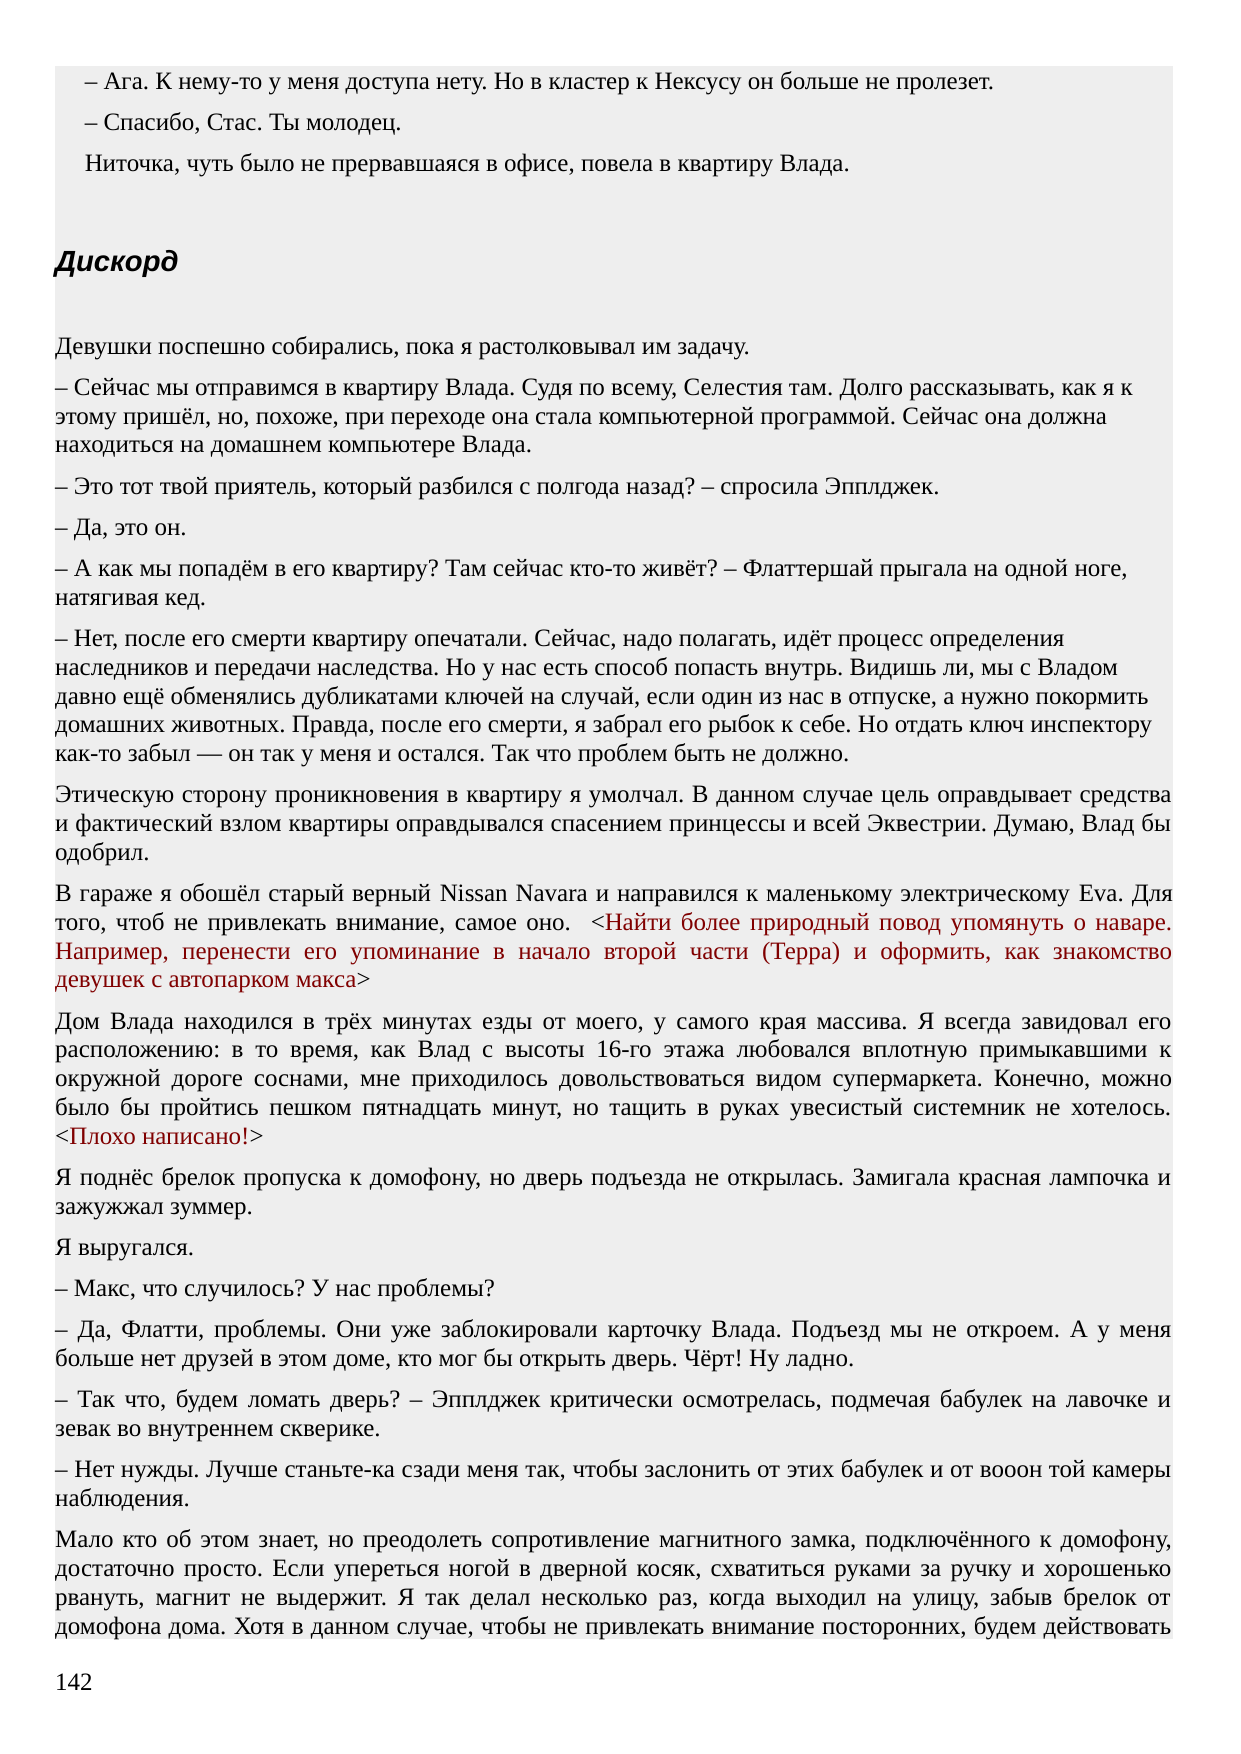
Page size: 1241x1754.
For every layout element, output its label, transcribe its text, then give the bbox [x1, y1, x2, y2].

text – Нет, после его смерти квартиру опечатали. Сейчас, надо полагать, идёт процесс определения наследников и передачи наследства. Но у нас есть способ попасть внутрь. Видишь ли, мы с Владом давно ещё обменялись дубликатами ключей на случай, если один из нас в отпуске, а нужно покормить домашних животных. Правда, после его смерти, я забрал его рыбок к себе. Но отдать ключ инспектору как-то забыл — он так у меня и остался. Так что проблем быть не должно. [55, 623, 1173, 767]
text – Спасибо, Стас. Ты молодец. [55, 107, 1173, 136]
text Дом Влада находился в трёх минутах езды от моего, у самого края массива. Я всегда завидовал его расположению: в то время, как Влад с высоты 16-го этажа любовался вплотную примыкавшими к окружной дороге соснами, мне приходилось довольствоваться видом супермаркета. Конечно, можно было бы пройтись пешком пятнадцать минут, но тащить в руках увесистый системник не хотелось. <Плохо написано!> [55, 1006, 1173, 1149]
text Девушки поспешно собирались, пока я растолковывал им задачу. [55, 331, 1173, 359]
text – Да, Флатти, проблемы. Они уже заблокировали карточку Влада. Подъезд мы не откроем. А у меня больше нет друзей в этом доме, кто мог бы открыть дверь. Чёрт! Ну ладно. [55, 1314, 1173, 1372]
text В гараже я обошёл старый верный Nissan Navara и направился к маленькому электрическому Eva. Для того, чтоб не привлекать внимание, самое оно. <Найти более природный повод упомянуть о наваре. Например, перенести его упоминание в начало второй части (Терра) и оформить, как знакомство девушек с автопарком макса> [55, 878, 1173, 993]
text – Это тот твой приятель, который разбился с полгода назад? – спросила Эпплджек. [55, 471, 1173, 499]
list Мало кто об этом знает, но преодолеть сопротивление магнитного замка, подключённого к домофону, достаточно просто. Если упереться ногой в дверной косяк, схватиться руками за ручку и хорошенько рвануть, магнит не выдержит. Я так делал несколько раз, когда выходил на улицу, забыв брелок от домофона дома. Хотя в данном случае, чтобы не привлекать внимание посторонних, будем действовать [55, 1524, 1173, 1639]
text – Так что, будем ломать дверь? – Эпплджек критически осмотрелась, подмечая бабулек на лавочке и зевак во внутреннем скверике. [55, 1384, 1173, 1442]
subtitle Дискорд [55, 243, 1173, 277]
text – Ага. К нему-то у меня доступа нету. Но в кластер к Нексусу он больше не пролезет. [55, 66, 1173, 95]
text Этическую сторону проникновения в квартиру я умолчал. В данном случае цель оправдывает средства и фактический взлом квартиры оправдывался спасением принцессы и всей Эквестрии. Думаю, Влад бы одобрил. [55, 779, 1173, 866]
text – Да, это он. [55, 512, 1173, 541]
text – А как мы попадём в его квартиру? Там сейчас кто-то живёт? – Флаттершай прыгала на одной ноге, натягивая кед. [55, 553, 1173, 611]
text Я выругался. [55, 1232, 1173, 1261]
text – Нет нужды. Лучше станьте-ка сзади меня так, чтобы заслонить от этих бабулек и от вооон той камеры наблюдения. [55, 1454, 1173, 1512]
text Я поднёс брелок пропуска к домофону, но дверь подъезда не открылась. Замигала красная лампочка и зажужжал зуммер. [55, 1162, 1173, 1219]
text Ниточка, чуть было не прервавшаяся в офисе, повела в квартиру Влада. [55, 148, 1173, 177]
text – Макс, что случилось? У нас проблемы? [55, 1273, 1173, 1302]
text – Сейчас мы отправимся в квартиру Влада. Судя по всему, Селестия там. Долго рассказывать, как я к этому пришёл, но, похоже, при переходе она стала компьютерной программой. Сейчас она должна находиться на домашнем компьютере Влада. [55, 372, 1173, 458]
